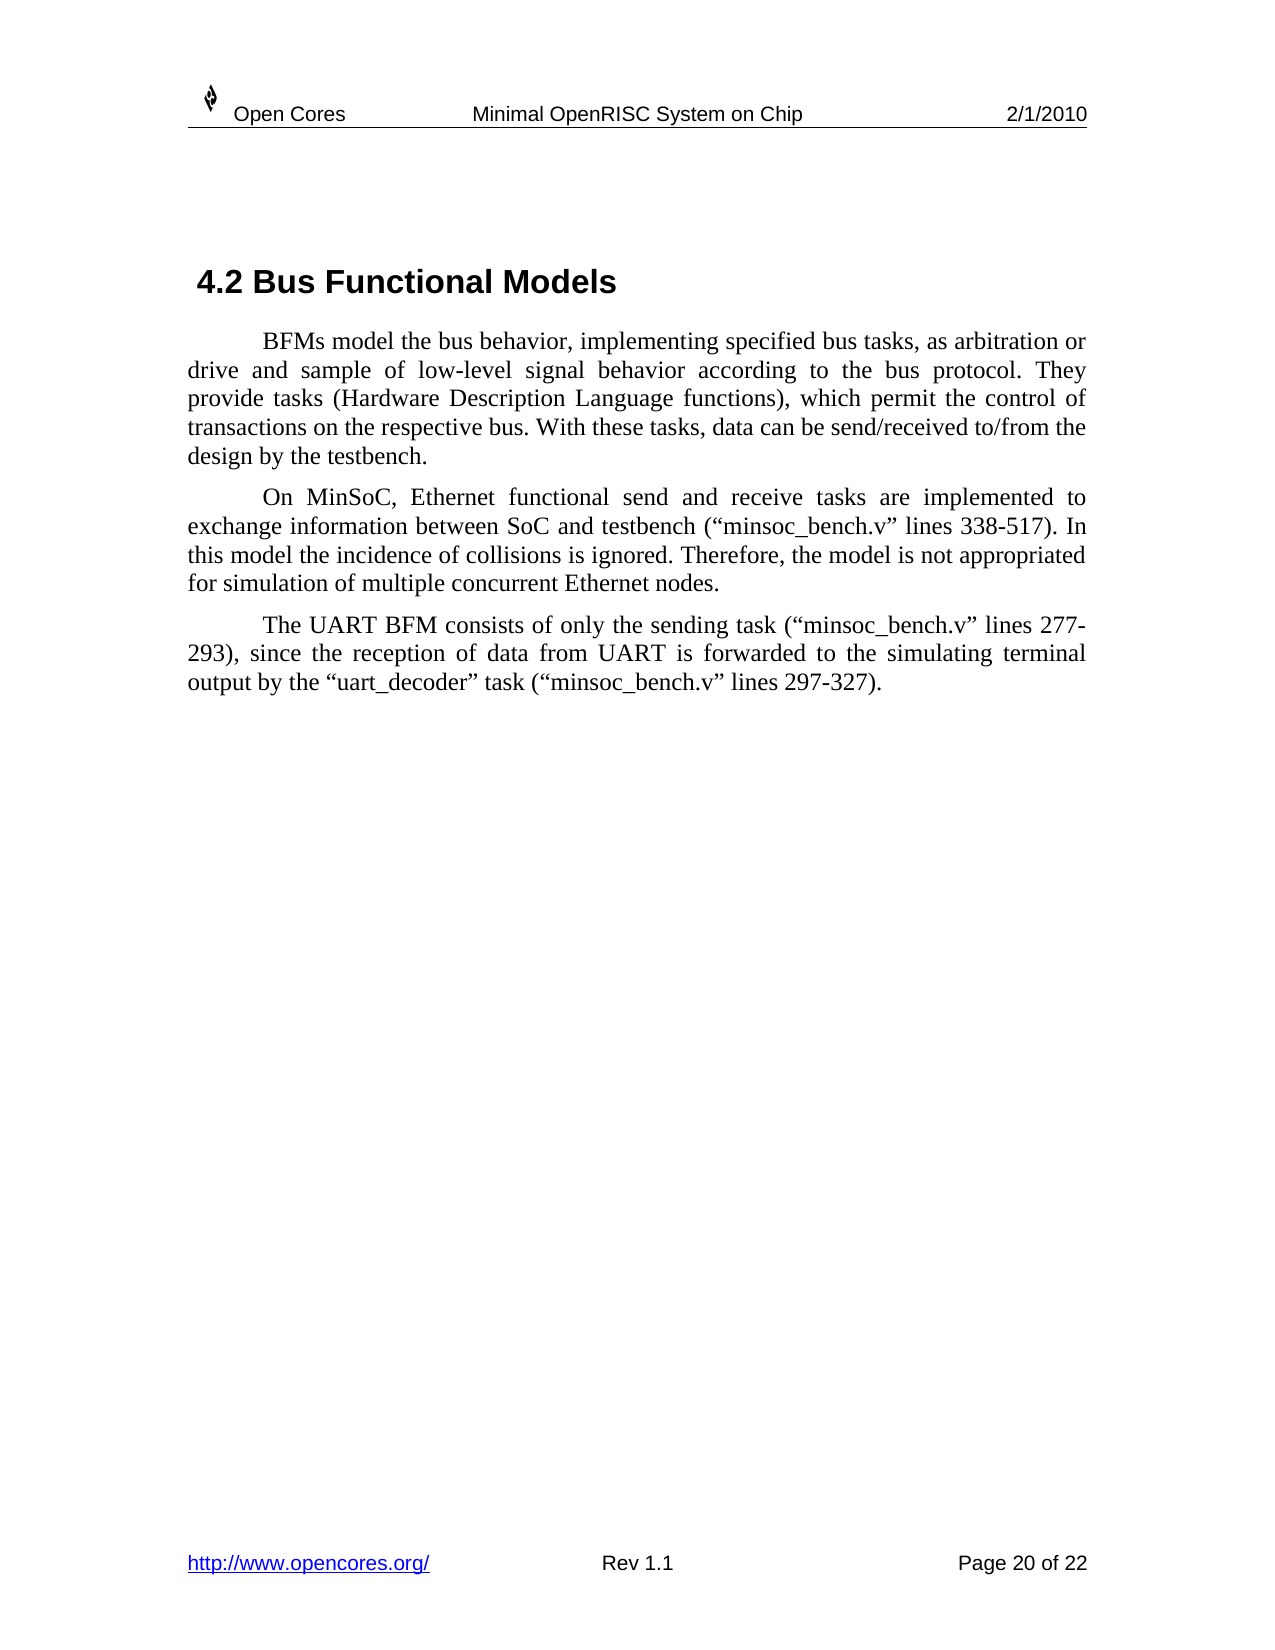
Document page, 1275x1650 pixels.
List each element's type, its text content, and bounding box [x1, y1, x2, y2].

text BFMs model the bus behavior, implementing specified bus tasks, as arbitration or drive and sample of low-level signal behavior according to the bus protocol. They provide tasks (Hardware Description Language functions), which permit the control of transactions on the respective bus. With these tasks, data can be send/received to/from the design by the testbench. [187, 326, 1087, 470]
text On MinSoC, Ethernet functional send and receive tasks are implemented to exchange information between SoC and testbench (“minsoc_bench.v” lines 338-517). In this model the incidence of collisions is ignored. Therefore, the model is not appropriated for simulation of multiple concurrent Ethernet nodes. [187, 482, 1087, 597]
text The UART BFM consists of only the sending task (“minsoc_bench.v” lines 277-293), since the reception of data from UART is forwarded to the simulating terminal output by the “uart_decoder” task (“minsoc_bench.v” lines 297-327). [187, 610, 1087, 696]
subtitle Bus Functional Models [187, 262, 1087, 301]
